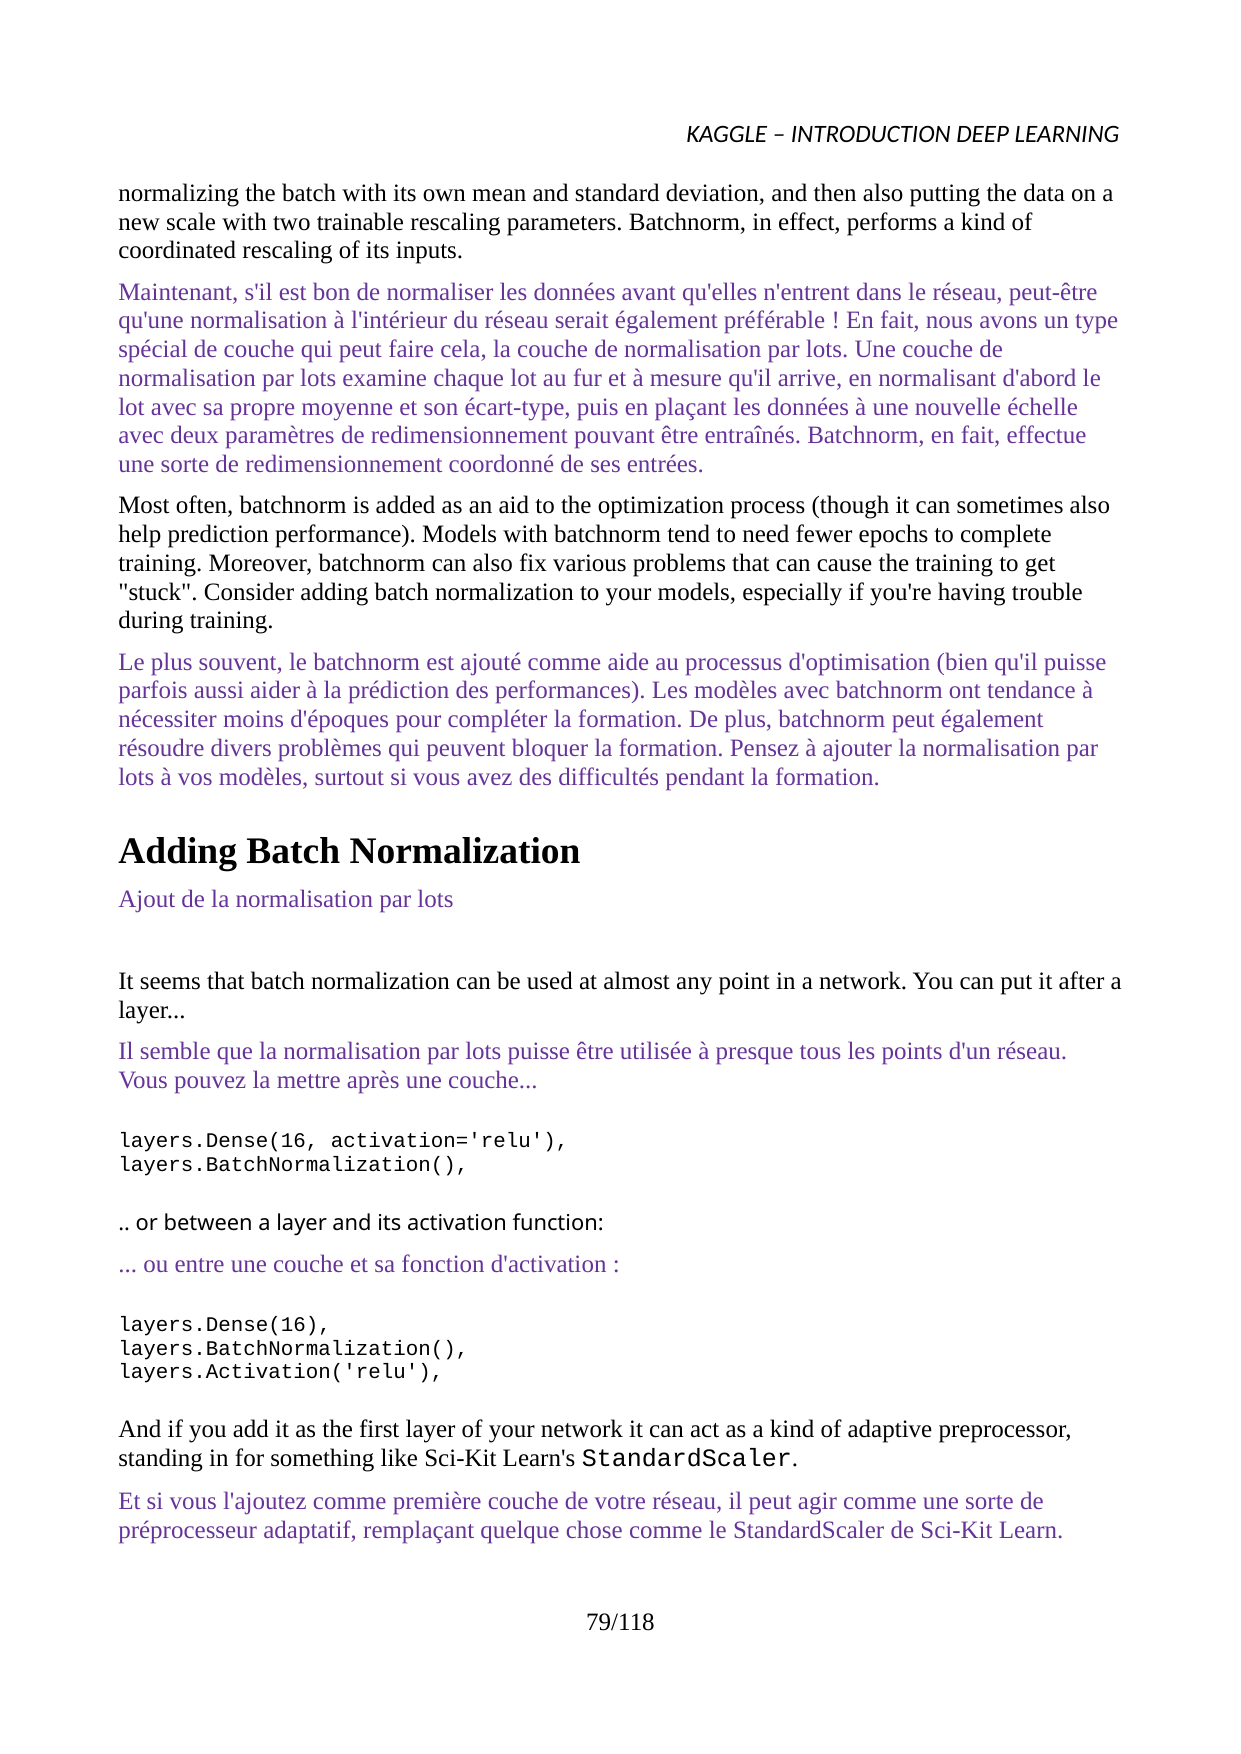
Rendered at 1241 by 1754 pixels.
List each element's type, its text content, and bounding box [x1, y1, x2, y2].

text layers.Dense(16, activation='relu'), [118, 1130, 1122, 1153]
text It seems that batch normalization can be used at almost any point in a network. You can put it after a layer... [118, 966, 1122, 1024]
text Il semble que la normalisation par lots puisse être utilisée à presque tous les points d'un réseau. Vous pouvez la mettre après une couche... [118, 1036, 1122, 1094]
text Le plus souvent, le batchnorm est ajouté comme aide au processus d'optimisation (bien qu'il puisse parfois aussi aider à la prédiction des performances). Les modèles avec batchnorm ont tendance à nécessiter moins d'époques pour compléter la formation. De plus, batchnorm peut également résoudre divers problèmes qui peuvent bloquer la formation. Pensez à ajouter la normalisation par lots à vos modèles, surtout si vous avez des difficultés pendant la formation. [118, 647, 1122, 791]
text layers.Activation('relu'), [118, 1361, 1122, 1385]
text .. or between a layer and its activation function: [118, 1207, 1122, 1236]
text normalizing the batch with its own mean and standard deviation, and then also putting the data on a new scale with two trainable rescaling parameters. Batchnorm, in effect, performs a kind of coordinated rescaling of its inputs. [118, 178, 1122, 264]
text And if you add it as the first layer of your network it can act as a kind of adaptive preprocessor, standing in for something like Sci-Kit Learn's StandardScaler. [118, 1414, 1122, 1474]
text Most often, batchnorm is added as an aid to the optimization process (though it can sometimes also help prediction performance). Models with batchnorm tend to need fewer epochs to complete training. Moreover, batchnorm can also fix various problems that can cause the training to get "stuck". Consider adding batch normalization to your models, especially if you're having trouble during training. [118, 491, 1122, 634]
text Et si vous l'ajoutez comme première couche de votre réseau, il peut agir comme une sorte de préprocesseur adaptatif, remplaçant quelque chose comme le StandardScaler de Sci-Kit Learn. [118, 1486, 1122, 1544]
text Ajout de la normalisation par lots [118, 884, 1122, 912]
subtitle Adding Batch Normalization [118, 828, 1122, 871]
text layers.Dense(16), [118, 1314, 1122, 1337]
text layers.BatchNormalization(), [118, 1153, 1122, 1177]
text Maintenant, s'il est bon de normaliser les données avant qu'elles n'entrent dans le réseau, peut-être qu'une normalisation à l'intérieur du réseau serait également préférable ! En fait, nous avons un type spécial de couche qui peut faire cela, la couche de normalisation par lots. Une couche de normalisation par lots examine chaque lot au fur et à mesure qu'il arrive, en normalisant d'abord le lot avec sa propre moyenne et son écart-type, puis en plaçant les données à une nouvelle échelle avec deux paramètres de redimensionnement pouvant être entraînés. Batchnorm, en fait, effectue une sorte de redimensionnement coordonné de ses entrées. [118, 277, 1122, 478]
text layers.BatchNormalization(), [118, 1337, 1122, 1361]
text ... ou entre une couche et sa fonction d'activation : [118, 1249, 1122, 1278]
